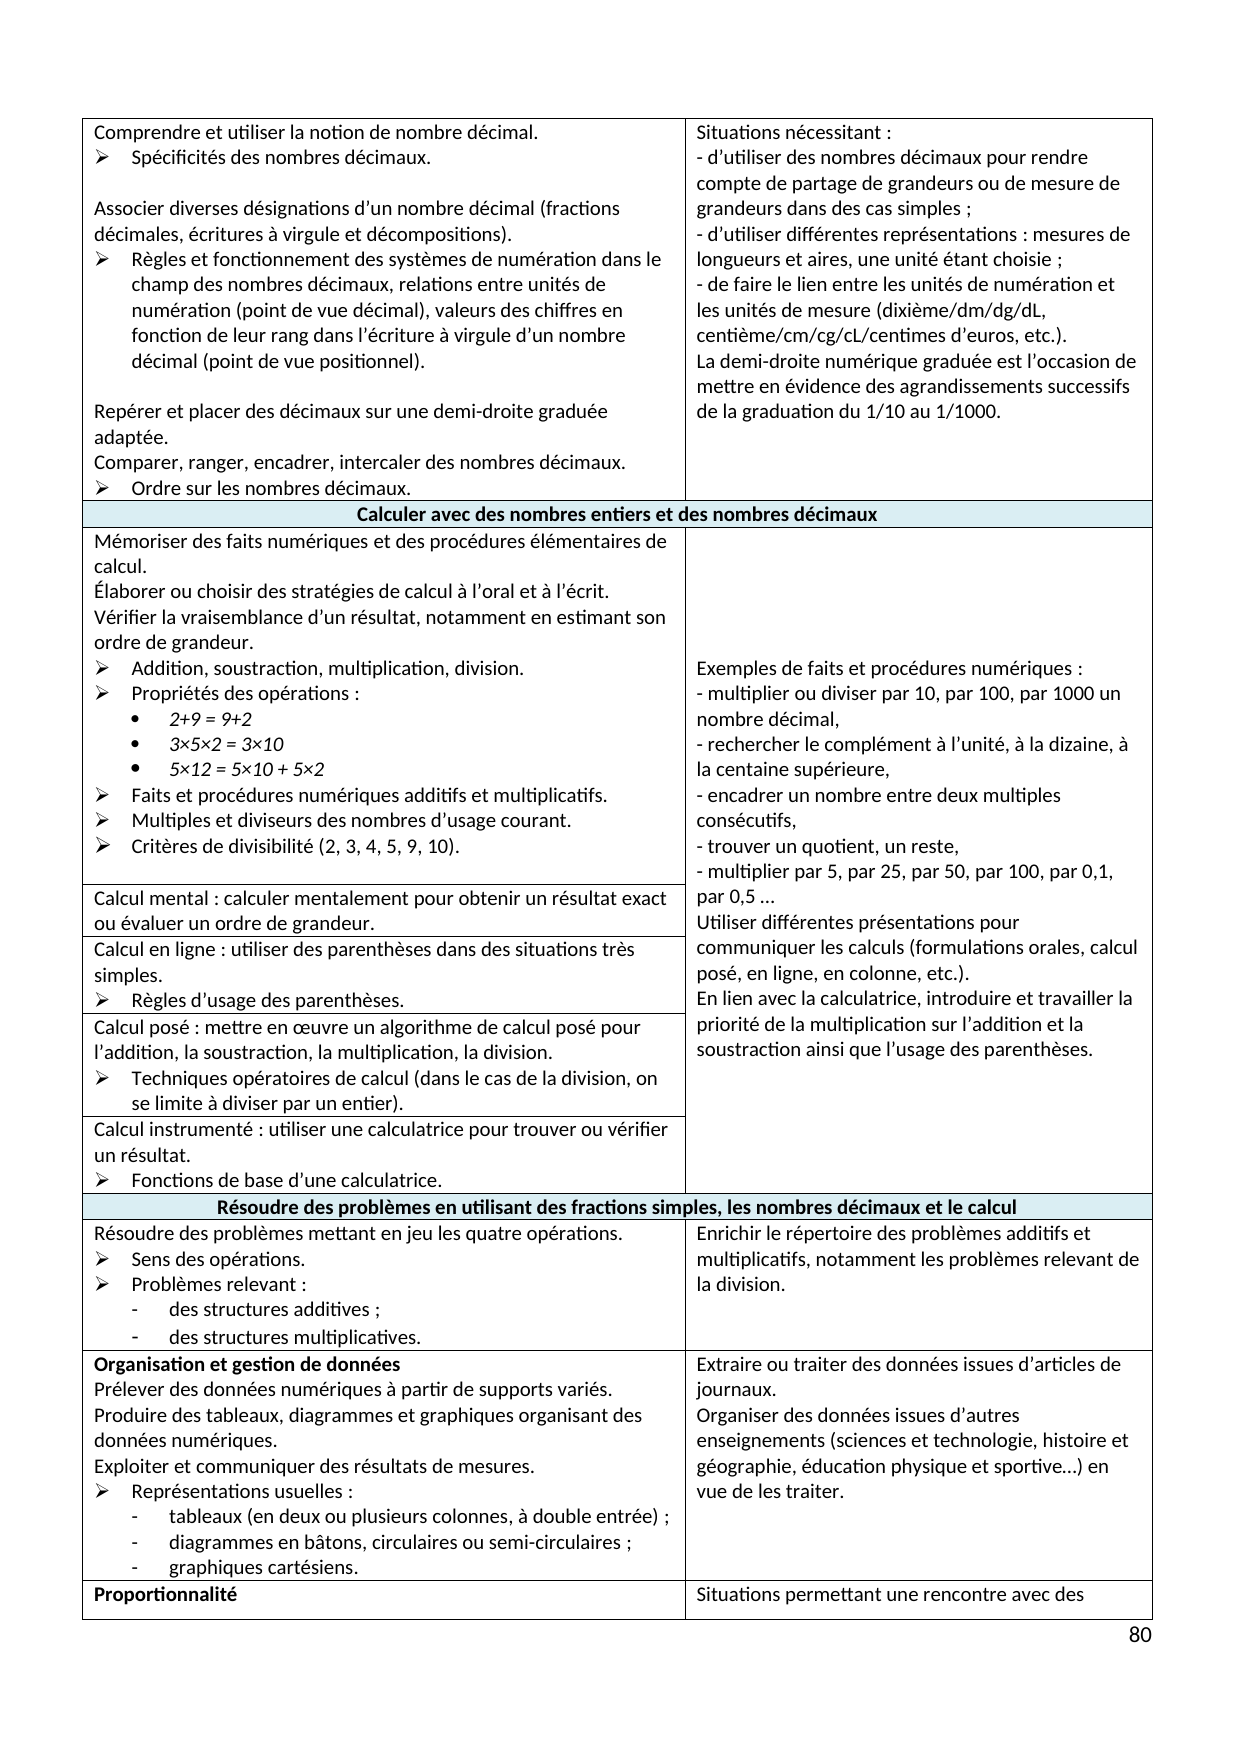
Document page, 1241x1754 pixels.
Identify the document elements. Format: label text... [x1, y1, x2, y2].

table_cell Situations permettant une rencontre avec des [686, 1581, 1152, 1619]
table_cell Situations nécessitant : - d’utiliser des nombres décimaux pour rendre compte de partage de grandeurs ou de mesure de grandeurs dans des cas simples ; - d’utiliser différentes représentations : mesures de longueurs et aires, une unité étant choisie ; - de faire le lien entre les unités de numération et les unités de mesure (dixième/dm/dg/dL, centième/cm/cg/cL/centimes d’euros, etc.). La demi-droite numérique graduée est l’occasion de mettre en évidence des agrandissements successifs de la graduation du 1/10 au 1/1000. [686, 119, 1152, 500]
table_cell Extraire ou traiter des données issues d’articles de journaux. Organiser des données issues d’autres enseignements (sciences et technologie, histoire et géographie, éducation physique et sportive…) en vue de les traiter. [686, 1351, 1152, 1580]
table_cell Calcul instrumenté : utiliser une calculatrice pour trouver ou vérifier un résultat. Fonctions de base d’une calculatrice. [83, 1117, 685, 1193]
table_cell Comprendre et utiliser la notion de nombre décimal. Spécificités des nombres décimaux. Associer diverses désignations d’un nombre décimal (fractions décimales, écritures à virgule et décompositions). Règles et fonctionnement des systèmes de numération dans le champ des nombres décimaux, relations entre unités de numération (point de vue décimal), valeurs des chiffres en fonction de leur rang dans l’écriture à virgule d’un nombre décimal (point de vue positionnel). Repérer et placer des décimaux sur une demi-droite graduée adaptée. Comparer, ranger, encadrer, intercaler des nombres décimaux. Ordre sur les nombres décimaux. [83, 119, 685, 500]
table_cell Calcul mental : calculer mentalement pour obtenir un résultat exact ou évaluer un ordre de grandeur. [83, 885, 685, 936]
table_cell Résoudre des problèmes mettant en jeu les quatre opérations. Sens des opérations. Problèmes relevant : des structures additives ; des structures multiplicatives. [83, 1220, 685, 1350]
table_cell Calcul en ligne : utiliser des parenthèses dans des situations très simples. Règles d’usage des parenthèses. [83, 937, 685, 1013]
table_cell Calcul posé : mettre en œuvre un algorithme de calcul posé pour l’addition, la soustraction, la multiplication, la division. Techniques opératoires de calcul (dans le cas de la division, on se limite à diviser par un entier). [83, 1014, 685, 1116]
table_cell Résoudre des problèmes en utilisant des fractions simples, les nombres décimaux et le calcul [83, 1194, 1152, 1219]
table_cell Mémoriser des faits numériques et des procédures élémentaires de calcul. Élaborer ou choisir des stratégies de calcul à l’oral et à l’écrit. Vérifier la vraisemblance d’un résultat, notamment en estimant son ordre de grandeur. Addition, soustraction, multiplication, division. Propriétés des opérations : 2+9 = 9+2 3×5×2 = 3×10 5×12 = 5×10 + 5×2 Faits et procédures numériques additifs et multiplicatifs. Multiples et diviseurs des nombres d’usage courant. Critères de divisibilité (2, 3, 4, 5, 9, 10). [83, 528, 685, 884]
table_cell Organisation et gestion de données Prélever des données numériques à partir de supports variés. Produire des tableaux, diagrammes et graphiques organisant des données numériques. Exploiter et communiquer des résultats de mesures. Représentations usuelles : tableaux (en deux ou plusieurs colonnes, à double entrée) ; diagrammes en bâtons, circulaires ou semi-circulaires ; graphiques cartésiens. [83, 1351, 685, 1580]
table_cell Exemples de faits et procédures numériques : - multiplier ou diviser par 10, par 100, par 1000 un nombre décimal, - rechercher le complément à l’unité, à la dizaine, à la centaine supérieure, - encadrer un nombre entre deux multiples consécutifs, - trouver un quotient, un reste, - multiplier par 5, par 25, par 50, par 100, par 0,1, par 0,5 … Utiliser différentes présentations pour communiquer les calculs (formulations orales, calcul posé, en ligne, en colonne, etc.). En lien avec la calculatrice, introduire et travailler la priorité de la multiplication sur l’addition et la soustraction ainsi que l’usage des parenthèses. [686, 528, 1152, 1193]
table_cell Calculer avec des nombres entiers et des nombres décimaux [83, 501, 1152, 527]
table_cell Enrichir le répertoire des problèmes additifs et multiplicatifs, notamment les problèmes relevant de la division. [686, 1220, 1152, 1350]
table_cell Proportionnalité [83, 1581, 685, 1619]
